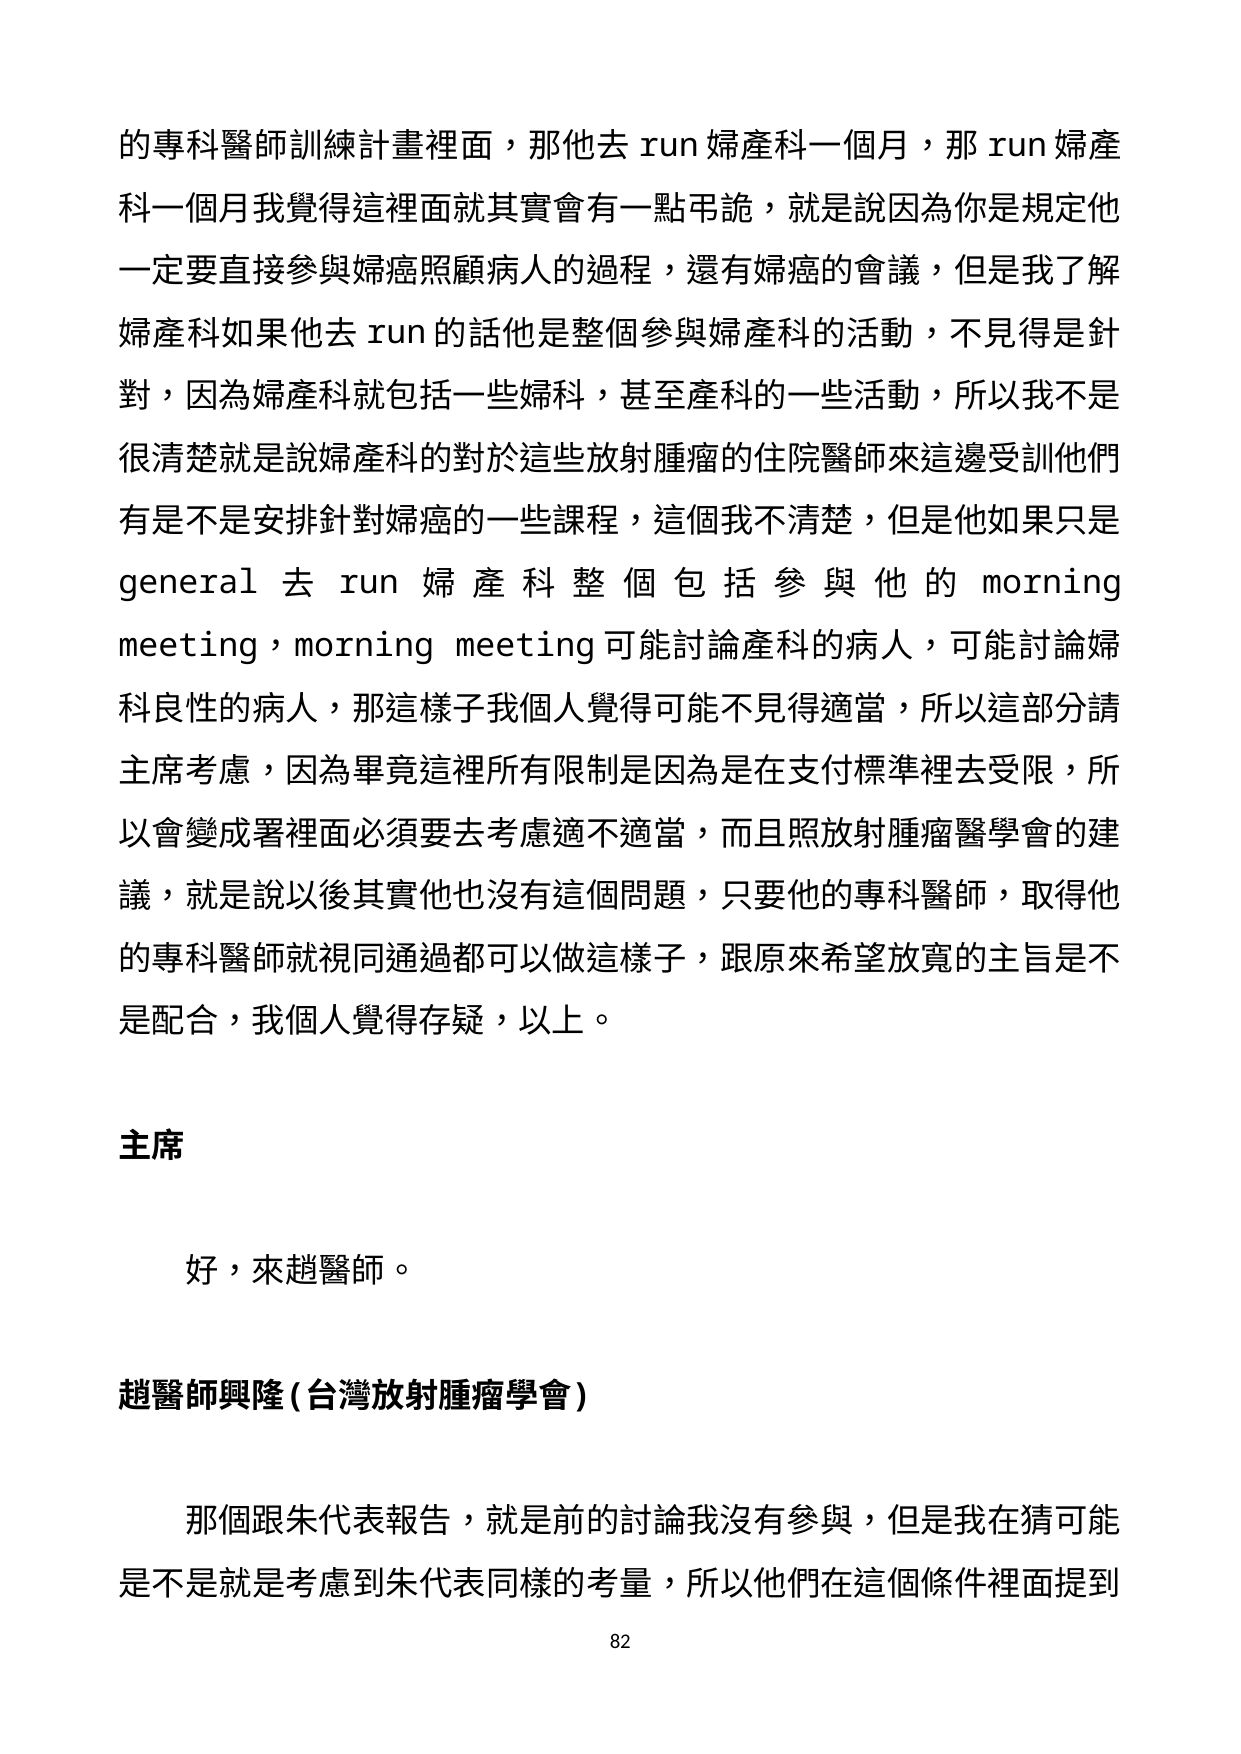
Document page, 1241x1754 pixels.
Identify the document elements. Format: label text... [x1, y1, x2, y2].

text 趙醫師興隆(台灣放射腫瘤學會) [118, 1352, 1122, 1414]
text 那個跟朱代表報告，就是前的討論我沒有參與，但是我在猜可能是不是就是考慮到朱代表同樣的考量，所以他們在這個條件裡面提到 [118, 1477, 1122, 1602]
text 好，來趙醫師。 [118, 1227, 1122, 1289]
text 的專科醫師訓練計畫裡面，那他去run婦產科一個月，那run婦產科一個月我覺得這裡面就其實會有一點弔詭，就是說因為你是規定他一定要直接參與婦癌照顧病人的過程，還有婦癌的會議，但是我了解婦產科如果他去run的話他是整個參與婦產科的活動，不見得是針對，因為婦產科就包括一些婦科，甚至產科的一些活動，所以我不是很清楚就是說婦產科的對於這些放射腫瘤的住院醫師來這邊受訓他們有是不是安排針對婦癌的一些課程，這個我不清楚，但是他如果只是general去run婦產科整個包括參與他的morning meeting，morning meeting可能討論產科的病人，可能討論婦科良性的病人，那這樣子我個人覺得可能不見得適當，所以這部分請主席考慮，因為畢竟這裡所有限制是因為是在支付標準裡去受限，所以會變成署裡面必須要去考慮適不適當，而且照放射腫瘤醫學會的建議，就是說以後其實他也沒有這個問題，只要他的專科醫師，取得他的專科醫師就視同通過都可以做這樣子，跟原來希望放寬的主旨是不是配合，我個人覺得存疑，以上。 [118, 102, 1122, 1039]
text 主席 [118, 1102, 1122, 1164]
